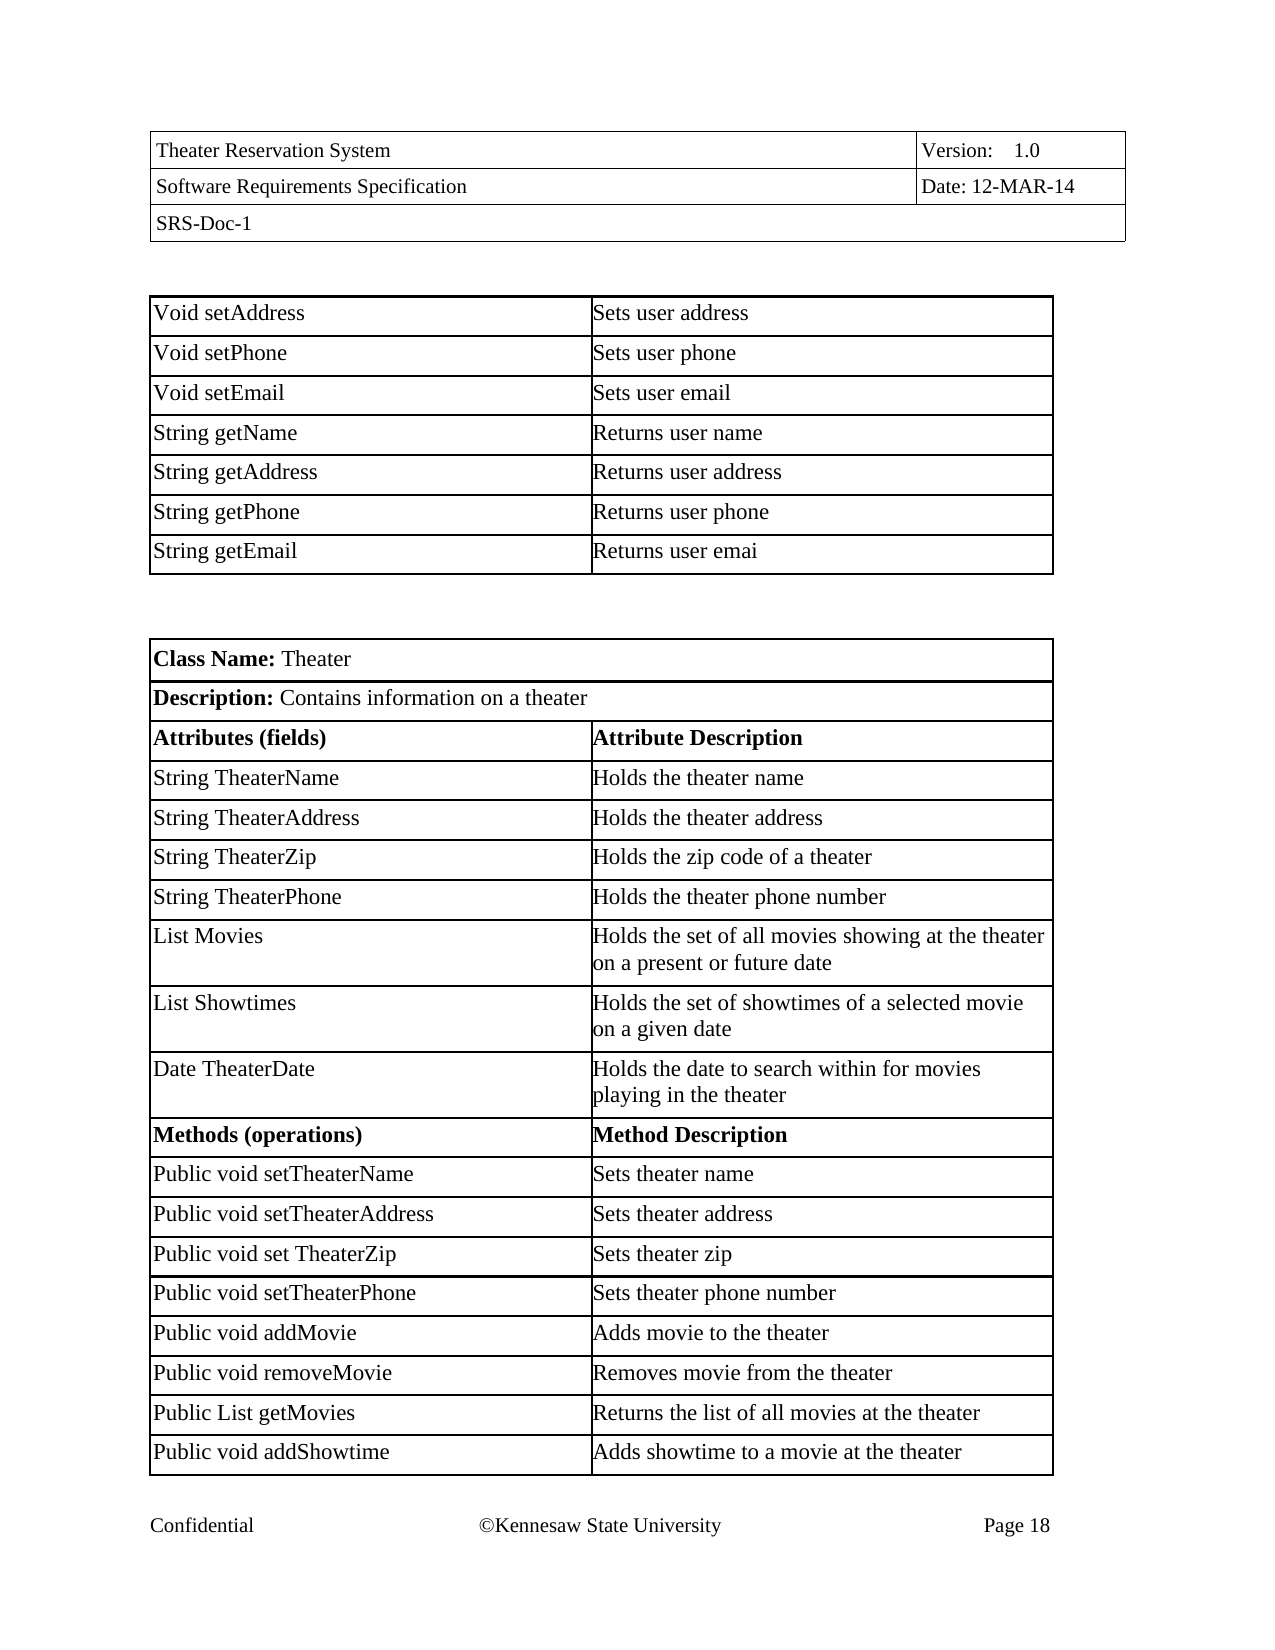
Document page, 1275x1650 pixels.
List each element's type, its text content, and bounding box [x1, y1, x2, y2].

table_cell Holds the theater name [593, 762, 1052, 799]
table_cell Sets theater zip [593, 1238, 1052, 1275]
table_cell String getPhone [151, 496, 591, 533]
table_cell String getName [151, 416, 591, 454]
table_cell Sets theater address [593, 1198, 1052, 1236]
table_cell Sets user phone [593, 337, 1052, 375]
table_cell Adds showtime to a movie at the theater [593, 1436, 1052, 1474]
table_cell String getAddress [151, 456, 591, 494]
table_cell Methods (operations) [151, 1119, 591, 1156]
table_cell Returns the list of all movies at the theater [593, 1396, 1052, 1434]
table_cell Attributes (fields) [151, 722, 591, 760]
table_cell Removes movie from the theater [593, 1357, 1052, 1394]
table_cell String TheaterZip [151, 841, 591, 879]
table_cell Holds the theater address [593, 801, 1052, 839]
table_cell Attribute Description [593, 722, 1052, 760]
table_cell String TheaterName [151, 762, 591, 799]
table_cell Public void addShowtime [151, 1436, 591, 1474]
table_cell List Movies [151, 921, 591, 984]
table_cell Returns user emai [593, 536, 1052, 573]
table_cell Void setPhone [151, 337, 591, 375]
table_cell Void setEmail [151, 377, 591, 414]
table_cell Sets user email [593, 377, 1052, 414]
table_cell Adds movie to the theater [593, 1317, 1052, 1355]
table_cell String TheaterPhone [151, 881, 591, 918]
table_cell Public void addMovie [151, 1317, 591, 1355]
table_cell Holds the set of showtimes of a selected movie on a given date [593, 987, 1052, 1051]
table_cell List Showtimes [151, 987, 591, 1051]
table_header Class Name: Theater [151, 640, 1052, 680]
table_cell Sets theater phone number [593, 1278, 1052, 1315]
table_cell Holds the date to search within for movies playing in the theater [593, 1053, 1052, 1117]
table_cell Method Description [593, 1119, 1052, 1156]
table_cell Sets user address [593, 298, 1052, 335]
table_cell Description: Contains information on a theater [151, 683, 1052, 720]
table_cell Public void setTheaterAddress [151, 1198, 591, 1236]
table_cell Sets theater name [593, 1158, 1052, 1196]
table_cell Returns user name [593, 416, 1052, 454]
table_cell Public void setTheaterName [151, 1158, 591, 1196]
table_cell Public void set TheaterZip [151, 1238, 591, 1275]
table_cell String getEmail [151, 536, 591, 573]
table_cell Holds the theater phone number [593, 881, 1052, 918]
table_cell Returns user address [593, 456, 1052, 494]
table_cell Returns user phone [593, 496, 1052, 533]
table_cell Public void setTheaterPhone [151, 1278, 591, 1315]
table_cell String TheaterAddress [151, 801, 591, 839]
table_cell Holds the set of all movies showing at the theater on a present or future date [593, 921, 1052, 984]
table_cell Holds the zip code of a theater [593, 841, 1052, 879]
table_cell Void setAddress [151, 298, 591, 335]
table_cell Public List getMovies [151, 1396, 591, 1434]
table_cell Date TheaterDate [151, 1053, 591, 1117]
table_cell Public void removeMovie [151, 1357, 591, 1394]
